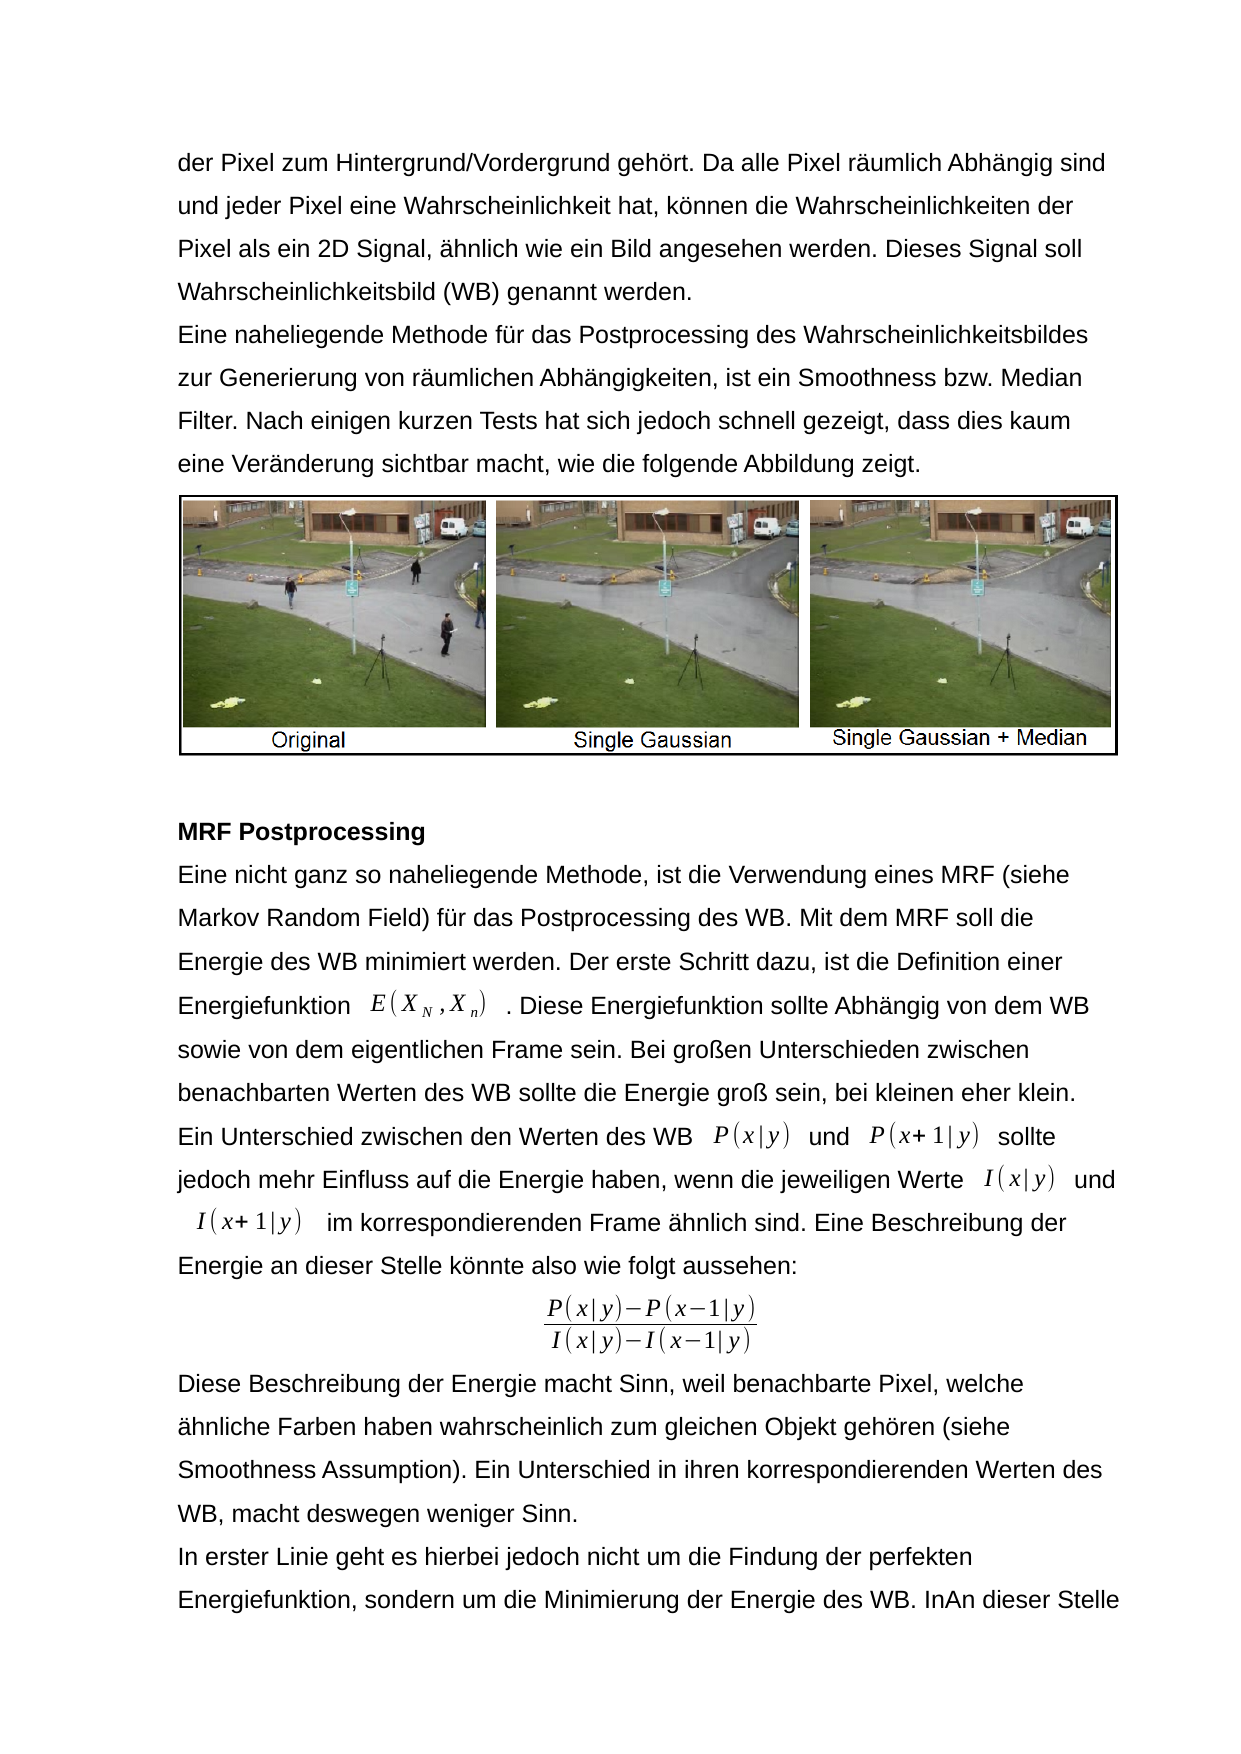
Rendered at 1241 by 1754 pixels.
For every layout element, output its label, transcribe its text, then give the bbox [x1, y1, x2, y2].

text Eine naheliegende Methode für das Postprocessing des Wahrscheinlichkeitsbildes zur Generierung von räumlichen Abhängigkeiten, ist ein Smoothness bzw. Median Filter. Nach einigen kurzen Tests hat sich jedoch schnell gezeigt, dass dies kaum eine Veränderung sichtbar macht, wie die folgende Abbildung zeigt. [177, 320, 1122, 478]
text In erster Linie geht es hierbei jedoch nicht um die Findung der perfekten Energiefunktion, sondern um die Minimierung der Energie des WB. InAn dieser Stelle [177, 1542, 1122, 1614]
text Diese Beschreibung der Energie macht Sinn, weil benachbarte Pixel, welche ähnliche Farben haben wahrscheinlich zum gleichen Objekt gehören (siehe Smoothness Assumption). Ein Unterschied in ihren korrespondierenden Werten des WB, macht deswegen weniger Sinn. [177, 1369, 1122, 1527]
text MRF Postprocessing [177, 817, 1122, 846]
picture [177, 492, 1123, 760]
text der Pixel zum Hintergrund/Vordergrund gehört. Da alle Pixel räumlich Abhängig sind und jeder Pixel eine Wahrscheinlichkeit hat, können die Wahrscheinlichkeiten der Pixel als ein 2D Signal, ähnlich wie ein Bild angesehen werden. Dieses Signal soll Wahrscheinlichkeitsbild (WB) genannt werden. [177, 148, 1122, 306]
text Eine nicht ganz so naheliegende Methode, ist die Verwendung eines MRF (siehe Markov Random Field) für das Postprocessing des WB. Mit dem MRF soll die Energie des WB minimiert werden. Der erste Schritt dazu, ist die Definition einer Energiefunktion. Diese Energiefunktion sollte Abhängig von dem WB sowie von dem eigentlichen Frame sein. Bei großen Unterschieden zwischen benachbarten Werten des WB sollte die Energie groß sein, bei kleinen eher klein. Ein Unterschied zwischen den Werten des WBundsollte jedoch mehr Einfluss auf die Energie haben, wenn die jeweiligen Werteund im korrespondierenden Frame ähnlich sind. Eine Beschreibung der Energie an dieser Stelle könnte also wie folgt aussehen: [177, 860, 1122, 1280]
